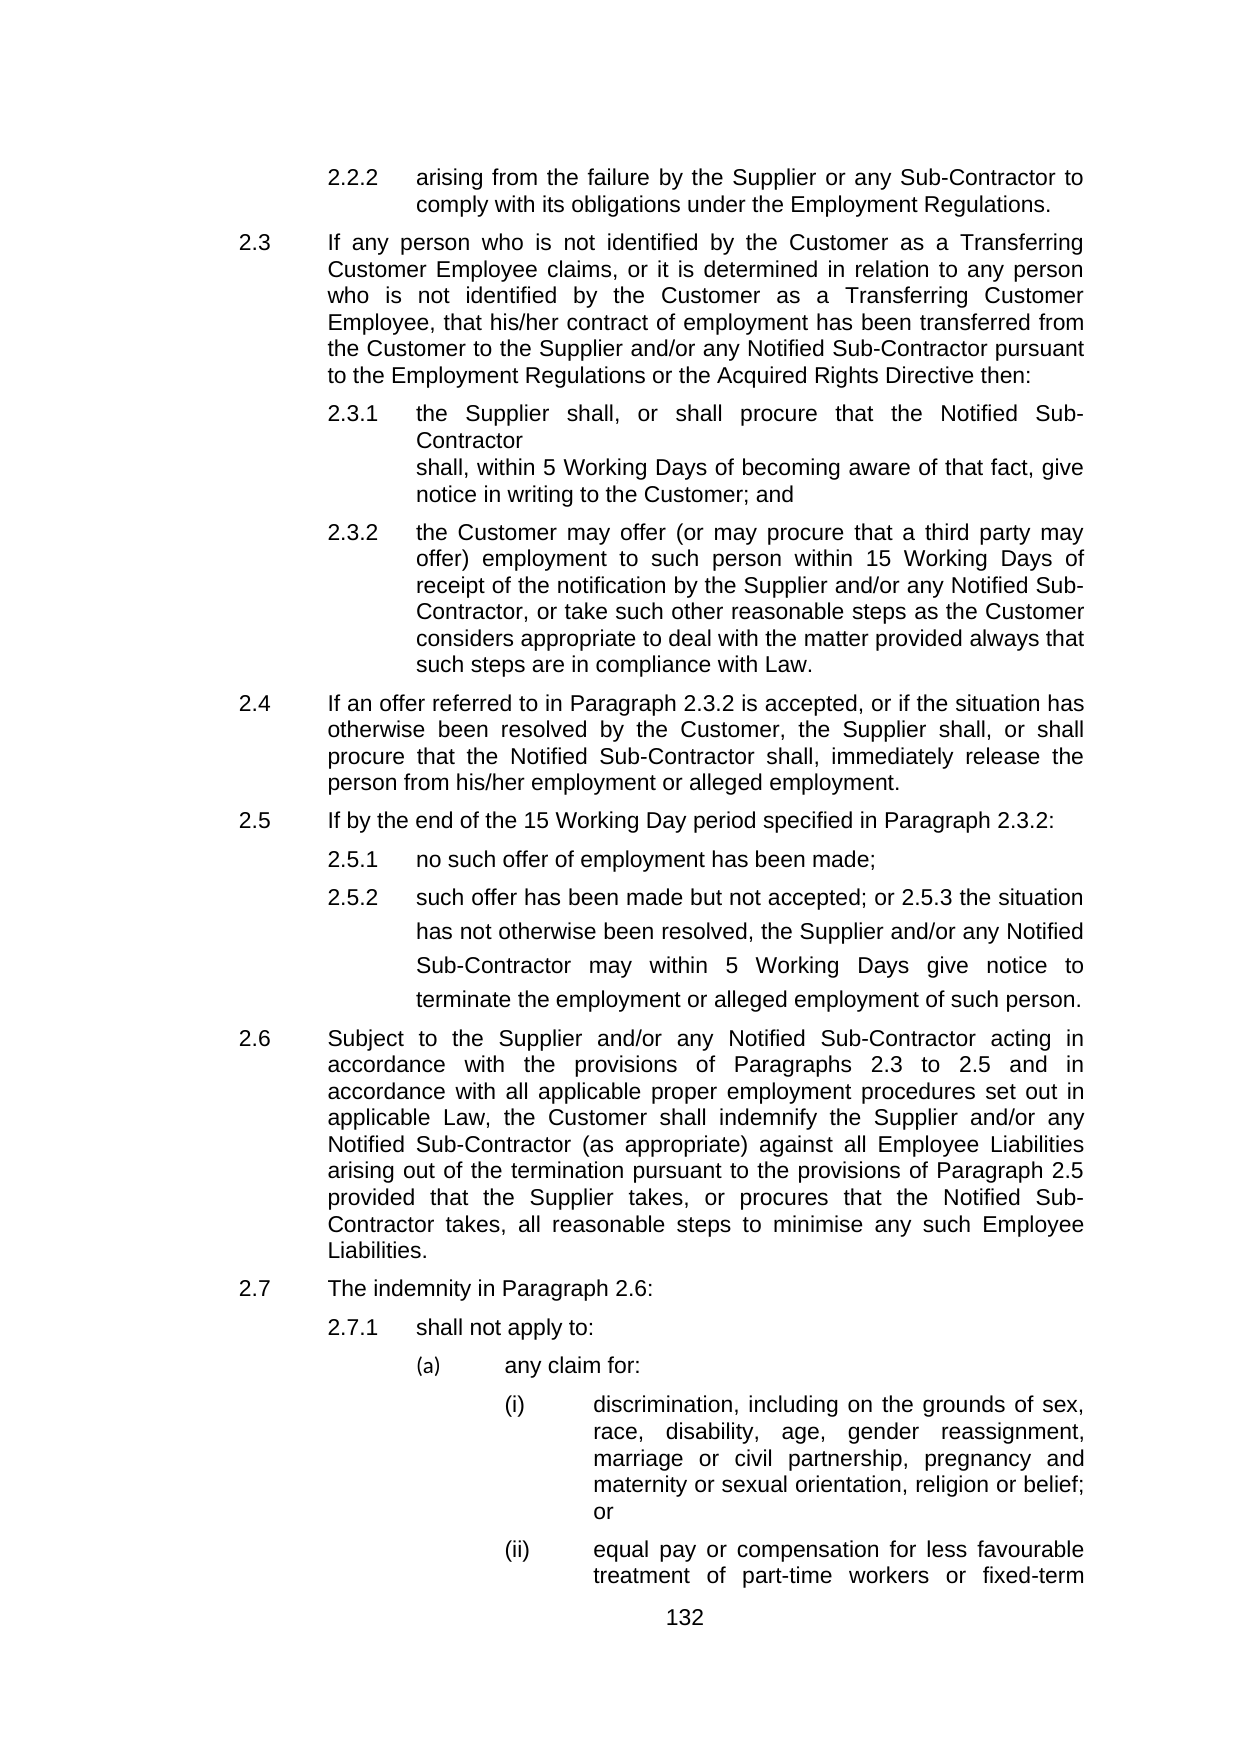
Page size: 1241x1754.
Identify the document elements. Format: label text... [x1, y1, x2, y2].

list If any person who is not identified by the Customer as a Transferring Customer Employee claims, or it is determined in relation to any person who is not identified by the Customer as a Transferring Customer Employee, that his/her contract of employment has been transferred from the Customer to the Supplier and/or any Notified Sub-Contractor pursuant to the Employment Regulations or the Acquired Rights Directive then: [239, 229, 1085, 388]
list the Customer may offer (or may procure that a third party may offer) employment to such person within 15 Working Days of receipt of the notification by the Supplier and/or any Notified Sub-Contractor, or take such other reasonable steps as the Customer considers appropriate to deal with the matter provided always that such steps are in compliance with Law. [327, 519, 1085, 678]
list the Supplier shall, or shall procure that the Notified Sub-Contractor [327, 400, 1085, 453]
text shall, within 5 Working Days of becoming aware of that fact, give notice in writing to the Customer; and [327, 454, 1085, 507]
list such offer has been made but not accepted; or 2.5.3 the situation has not otherwise been resolved, the Supplier and/or any Notified Sub-Contractor may within 5 Working Days give notice to terminate the employment or alleged employment of such person. [327, 884, 1085, 1012]
list equal pay or compensation for less favourable treatment of part-time workers or fixed-term [504, 1536, 1085, 1589]
list arising from the failure by the Supplier or any Sub-Contractor to comply with its obligations under the Employment Regulations. [327, 150, 1085, 217]
list shall not apply to: [327, 1313, 1085, 1340]
list If by the end of the 15 Working Day period specified in Paragraph 2.3.2: [239, 807, 1085, 834]
list Subject to the Supplier and/or any Notified Sub-Contractor acting in accordance with the provisions of Paragraphs 2.3 to 2.5 and in accordance with all applicable proper employment procedures set out in applicable Law, the Customer shall indemnify the Supplier and/or any Notified Sub-Contractor (as appropriate) against all Employee Liabilities arising out of the termination pursuant to the provisions of Paragraph 2.5 provided that the Supplier takes, or procures that the Notified Sub-Contractor takes, all reasonable steps to minimise any such Employee Liabilities. [239, 1025, 1085, 1263]
list discrimination, including on the grounds of sex, race, disability, age, gender reassignment, marriage or civil partnership, pregnancy and maternity or sexual orientation, religion or belief; or [504, 1391, 1085, 1524]
list no such offer of employment has been made; [327, 846, 1085, 872]
list If an offer referred to in Paragraph 2.3.2 is accepted, or if the situation has otherwise been resolved by the Customer, the Supplier shall, or shall procure that the Notified Sub-Contractor shall, immediately release the person from his/her employment or alleged employment. [239, 689, 1085, 796]
list The indemnity in Paragraph 2.6: [239, 1275, 1085, 1302]
list any claim for: [416, 1352, 1085, 1379]
